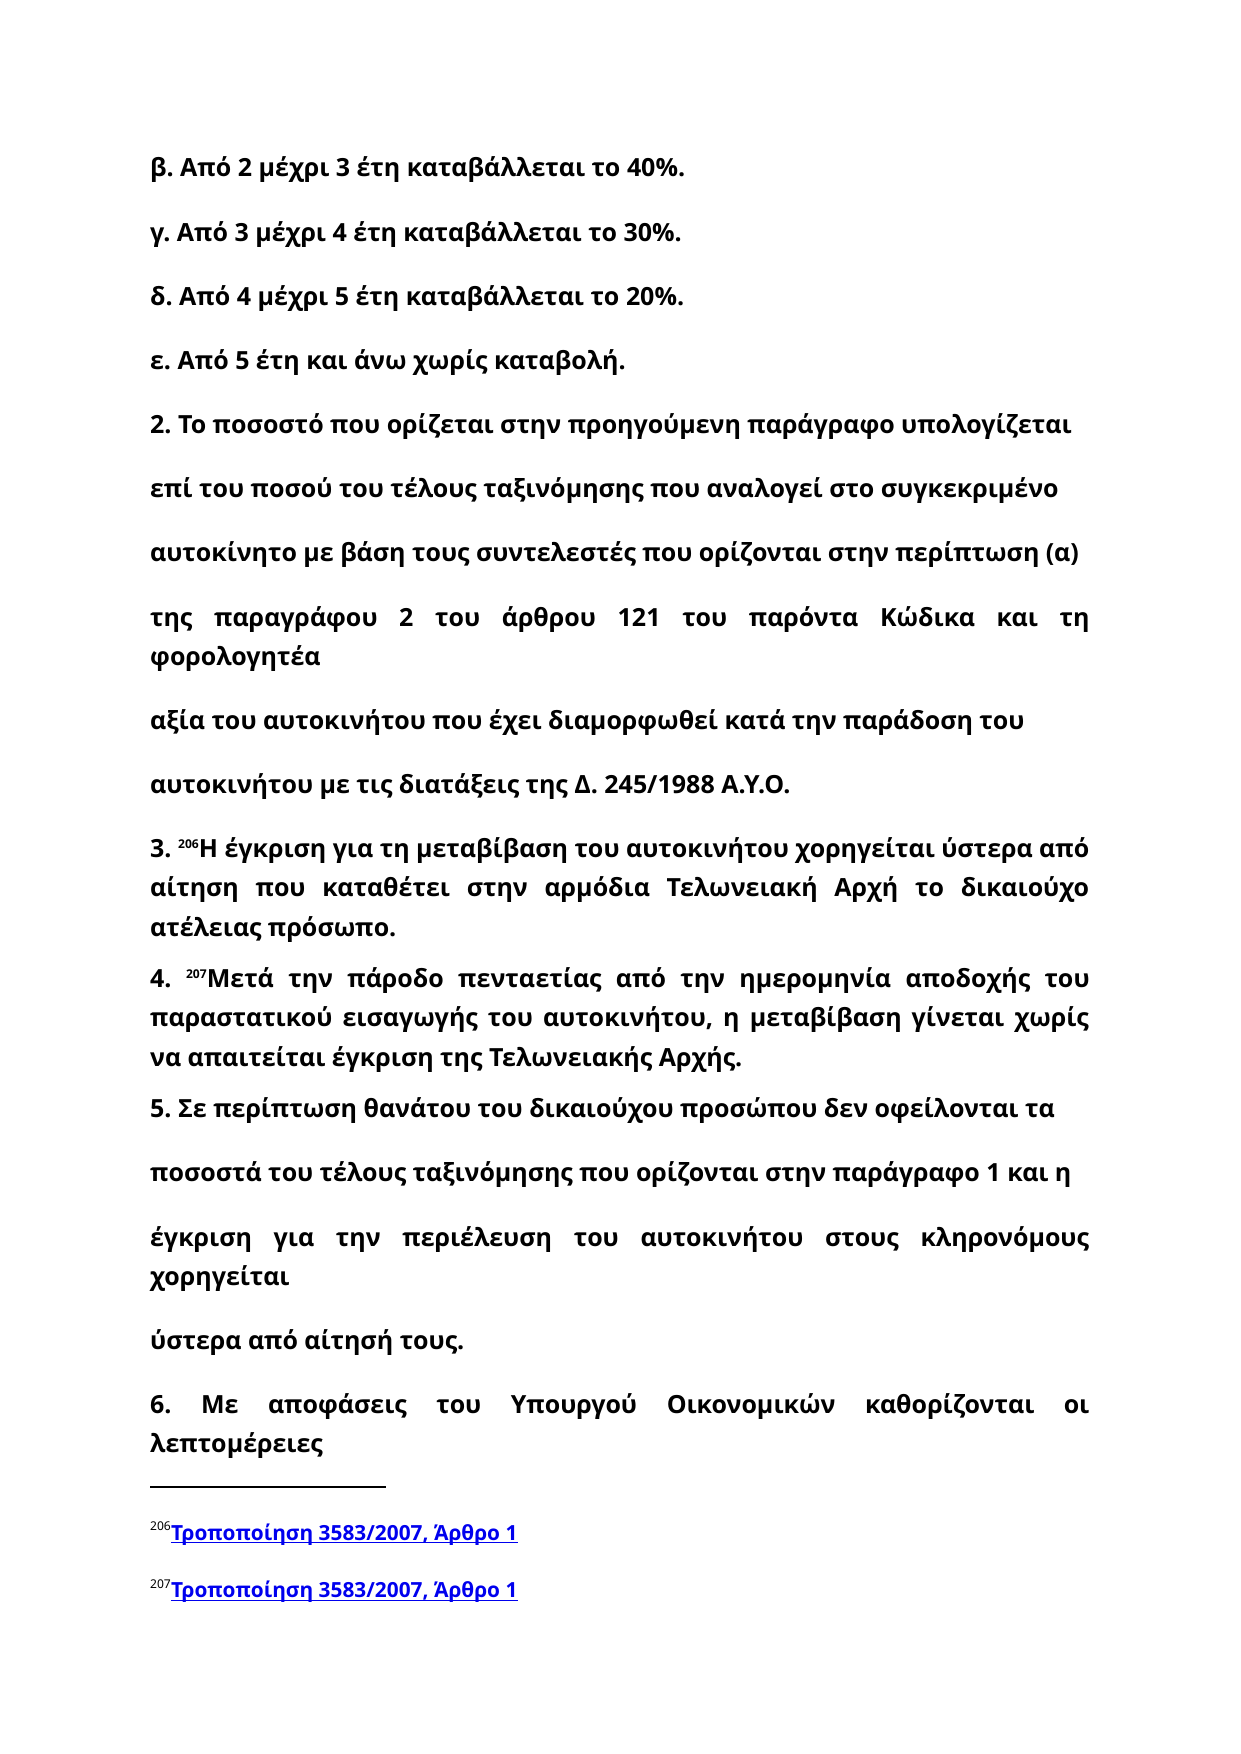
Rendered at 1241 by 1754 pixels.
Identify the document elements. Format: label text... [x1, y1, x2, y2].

text ποσοστά του τέλους ταξινόμησης που ορίζονται στην παράγραφο 1 και η [150, 1155, 1090, 1189]
text έγκριση για την περιέλευση του αυτοκινήτου στους κληρονόμους χορηγείται [150, 1219, 1090, 1292]
text β. Από 2 μέχρι 3 έτη καταβάλλεται το 40%. [150, 150, 1090, 184]
text δ. Από 4 μέχρι 5 έτη καταβάλλεται το 20%. [150, 278, 1090, 312]
text 4. Μετά την πάροδο πενταετίας από την ημερομηνία αποδοχής του παραστατικού εισαγωγής του αυτοκινήτου, η μεταβίβαση γίνεται χωρίς να απαιτείται έγκριση της Τελωνειακής Αρχής. [150, 961, 1090, 1073]
text επί του ποσού του τέλους ταξινόμησης που αναλογεί στο συγκεκριμένο [150, 471, 1090, 505]
text 2. Το ποσοστό που ορίζεται στην προηγούμενη παράγραφο υπολογίζεται [150, 407, 1090, 441]
text 5. Σε περίπτωση θανάτου του δικαιούχου προσώπου δεν οφείλονται τα [150, 1091, 1090, 1125]
text 6. Με αποφάσεις του Υπουργού Οικονομικών καθορίζονται οι λεπτομέρειες [150, 1387, 1090, 1460]
text αυτοκινήτου με τις διατάξεις της Δ. 245/1988 Α.Υ.Ο. [150, 767, 1090, 801]
text Τροποποίηση 3583/2007, Άρθρο 1 [150, 1518, 1090, 1546]
text 3. Η έγκριση για τη μεταβίβαση του αυτοκινήτου χορηγείται ύστερα από αίτηση που καταθέτει στην αρμόδια Τελωνειακή Αρχή το δικαιούχο ατέλειας πρόσωπο. [150, 831, 1090, 943]
text αυτοκίνητο με βάση τους συντελεστές που ορίζονται στην περίπτωση (α) [150, 535, 1090, 569]
text αξία του αυτοκινήτου που έχει διαμορφωθεί κατά την παράδοση του [150, 702, 1090, 737]
text ε. Από 5 έτη και άνω χωρίς καταβολή. [150, 342, 1090, 377]
text γ. Από 3 μέχρι 4 έτη καταβάλλεται το 30%. [150, 214, 1090, 248]
text της παραγράφου 2 του άρθρου 121 του παρόντα Κώδικα και τη φορολογητέα [150, 599, 1090, 672]
text ύστερα από αίτησή τους. [150, 1322, 1090, 1357]
text Τροποποίηση 3583/2007, Άρθρο 1 [150, 1576, 1090, 1604]
